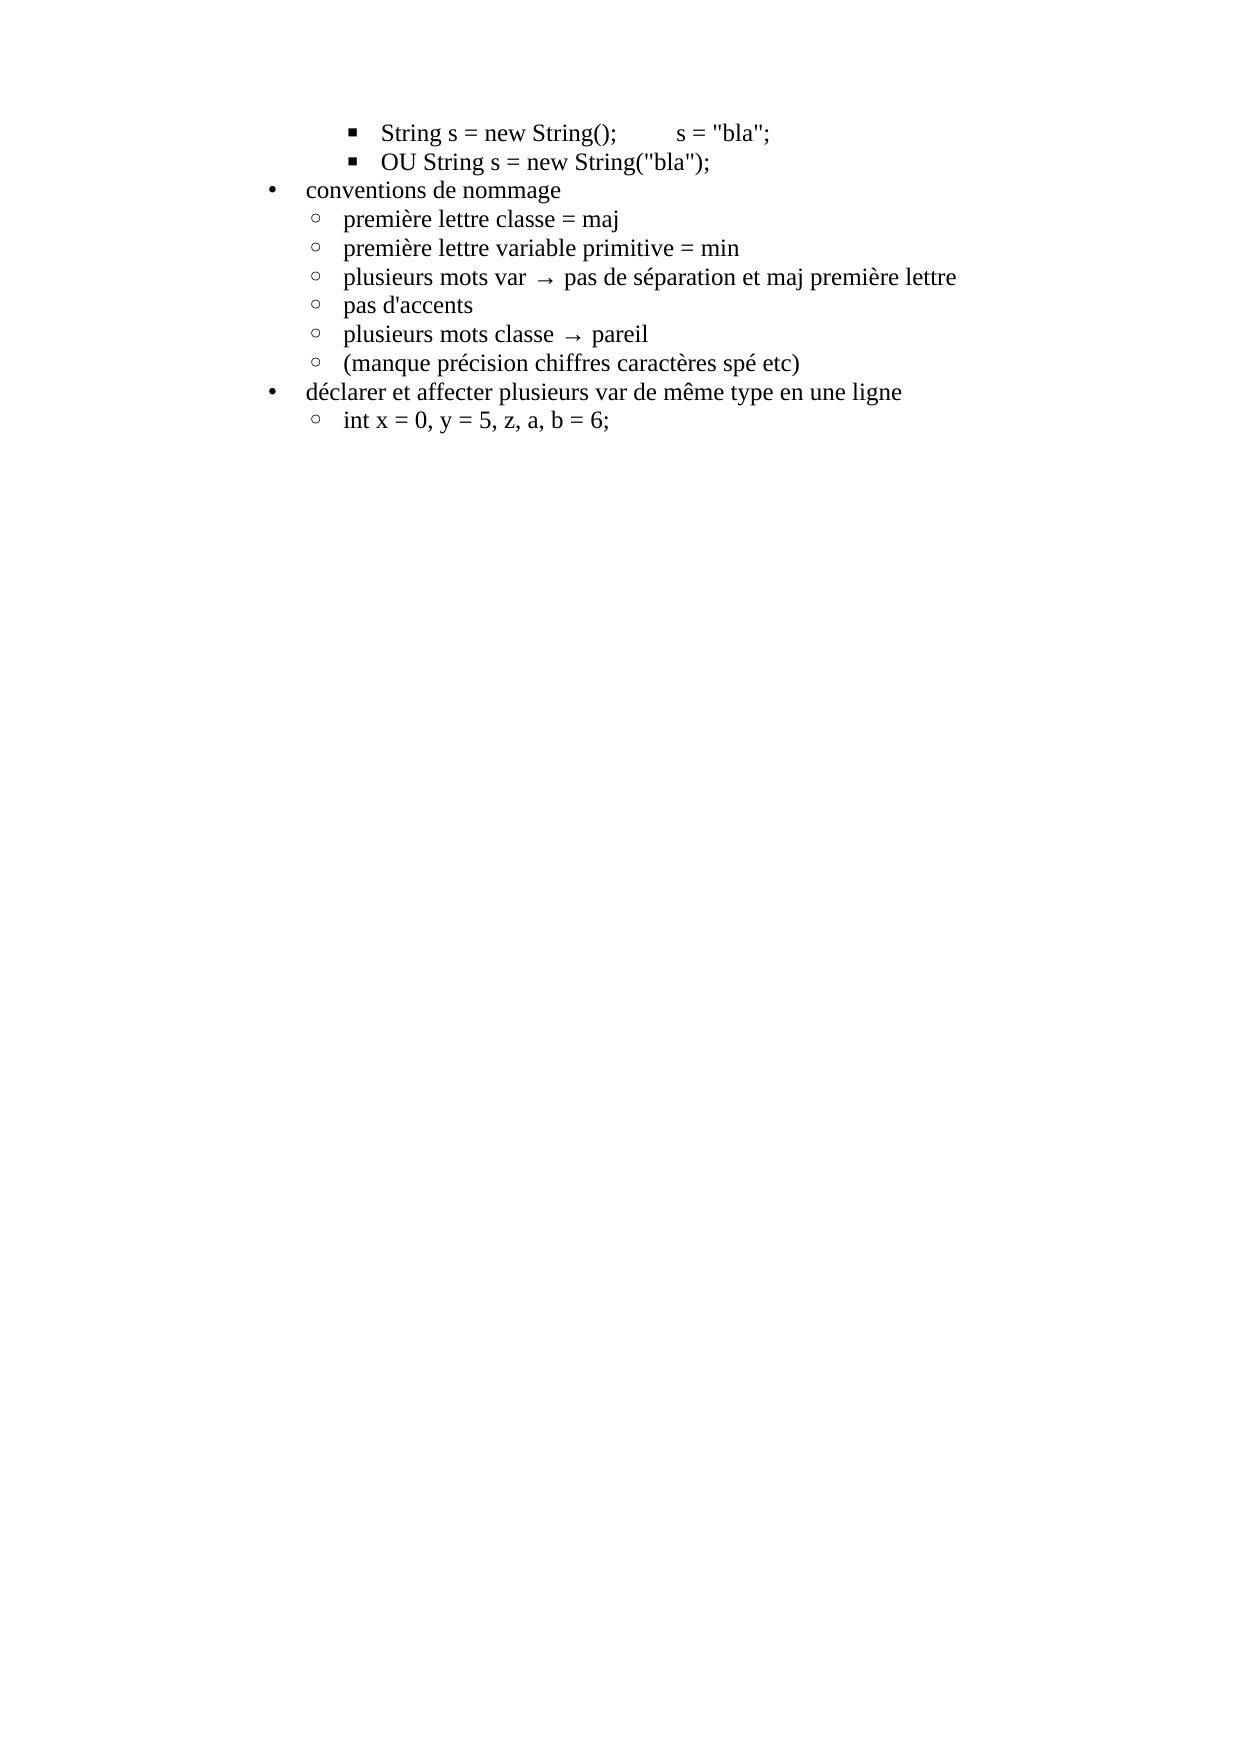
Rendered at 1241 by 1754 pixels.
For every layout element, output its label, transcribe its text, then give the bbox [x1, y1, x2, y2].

list déclarer et affecter plusieurs var de même type en une ligne [268, 377, 1122, 406]
list OU String s = new String("bla"); [343, 147, 1122, 176]
list première lettre classe = maj [306, 204, 1122, 233]
list String s = new String(); s = "bla"; [343, 118, 1122, 147]
list plusieurs mots classe → pareil [306, 319, 1122, 348]
list plusieurs mots var → pas de séparation et maj première lettre [306, 262, 1122, 291]
list conventions de nommage [268, 176, 1122, 204]
list (manque précision chiffres caractères spé etc) [306, 348, 1122, 377]
list première lettre variable primitive = min [306, 233, 1122, 262]
list pas d'accents [306, 291, 1122, 319]
list int x = 0, y = 5, z, a, b = 6; [306, 406, 1122, 434]
